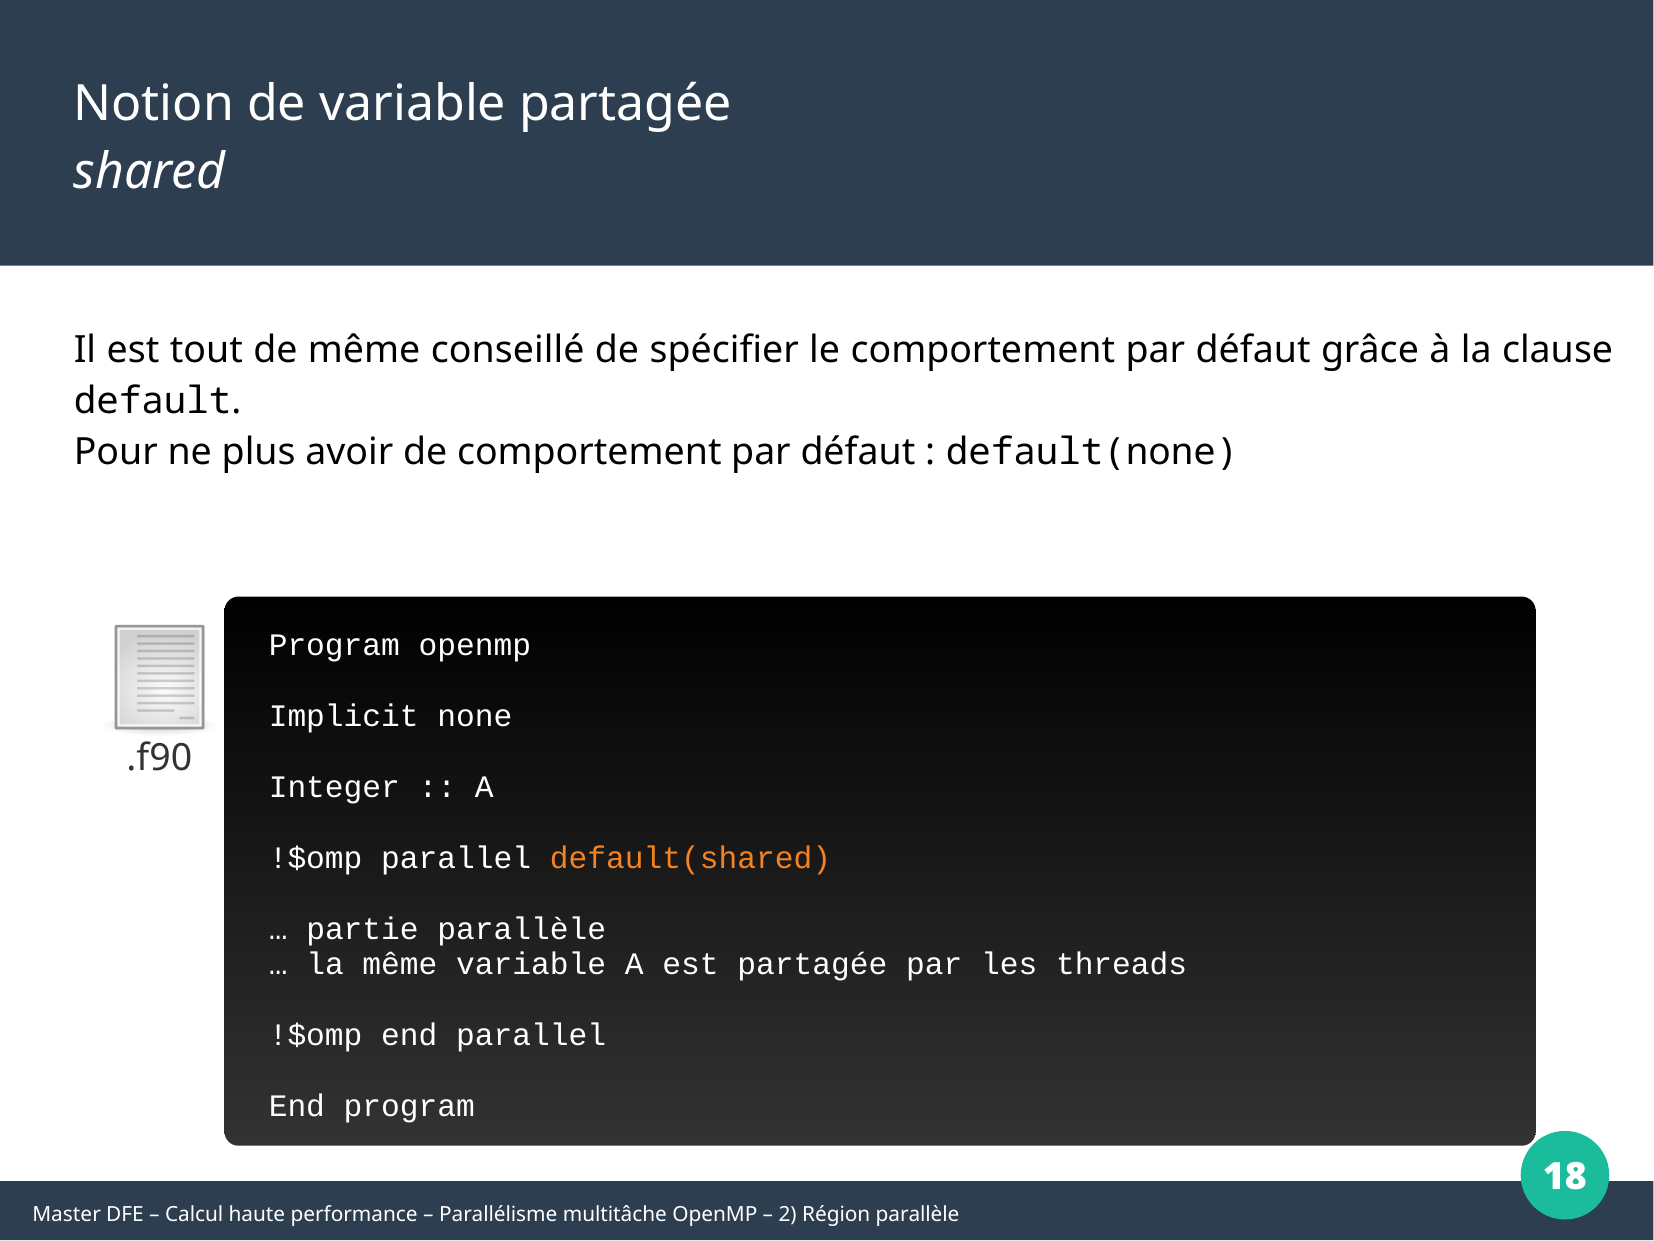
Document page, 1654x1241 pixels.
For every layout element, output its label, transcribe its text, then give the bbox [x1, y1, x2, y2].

text_box .f90 [82, 722, 237, 789]
text_box Master DFE – Calcul haute performance – Parallélisme multitâche OpenMP – 2) Région parallèle [17, 1191, 1436, 1235]
text_box Notion de variable partagée shared [59, 59, 1477, 209]
text_box Program openmp Implicit none Integer :: A !$omp parallel default(shared) … partie parallèle … la même variable A est partagée par les threads !$omp end parallel End program [254, 622, 1524, 1134]
picture [100, 620, 219, 722]
text_box Il est tout de même conseillé de spécifier le comportement par défaut grâce à la clause default. Pour ne plus avoir de comportement par défaut : default(none) [59, 314, 1630, 533]
text_box [224, 596, 1536, 1146]
